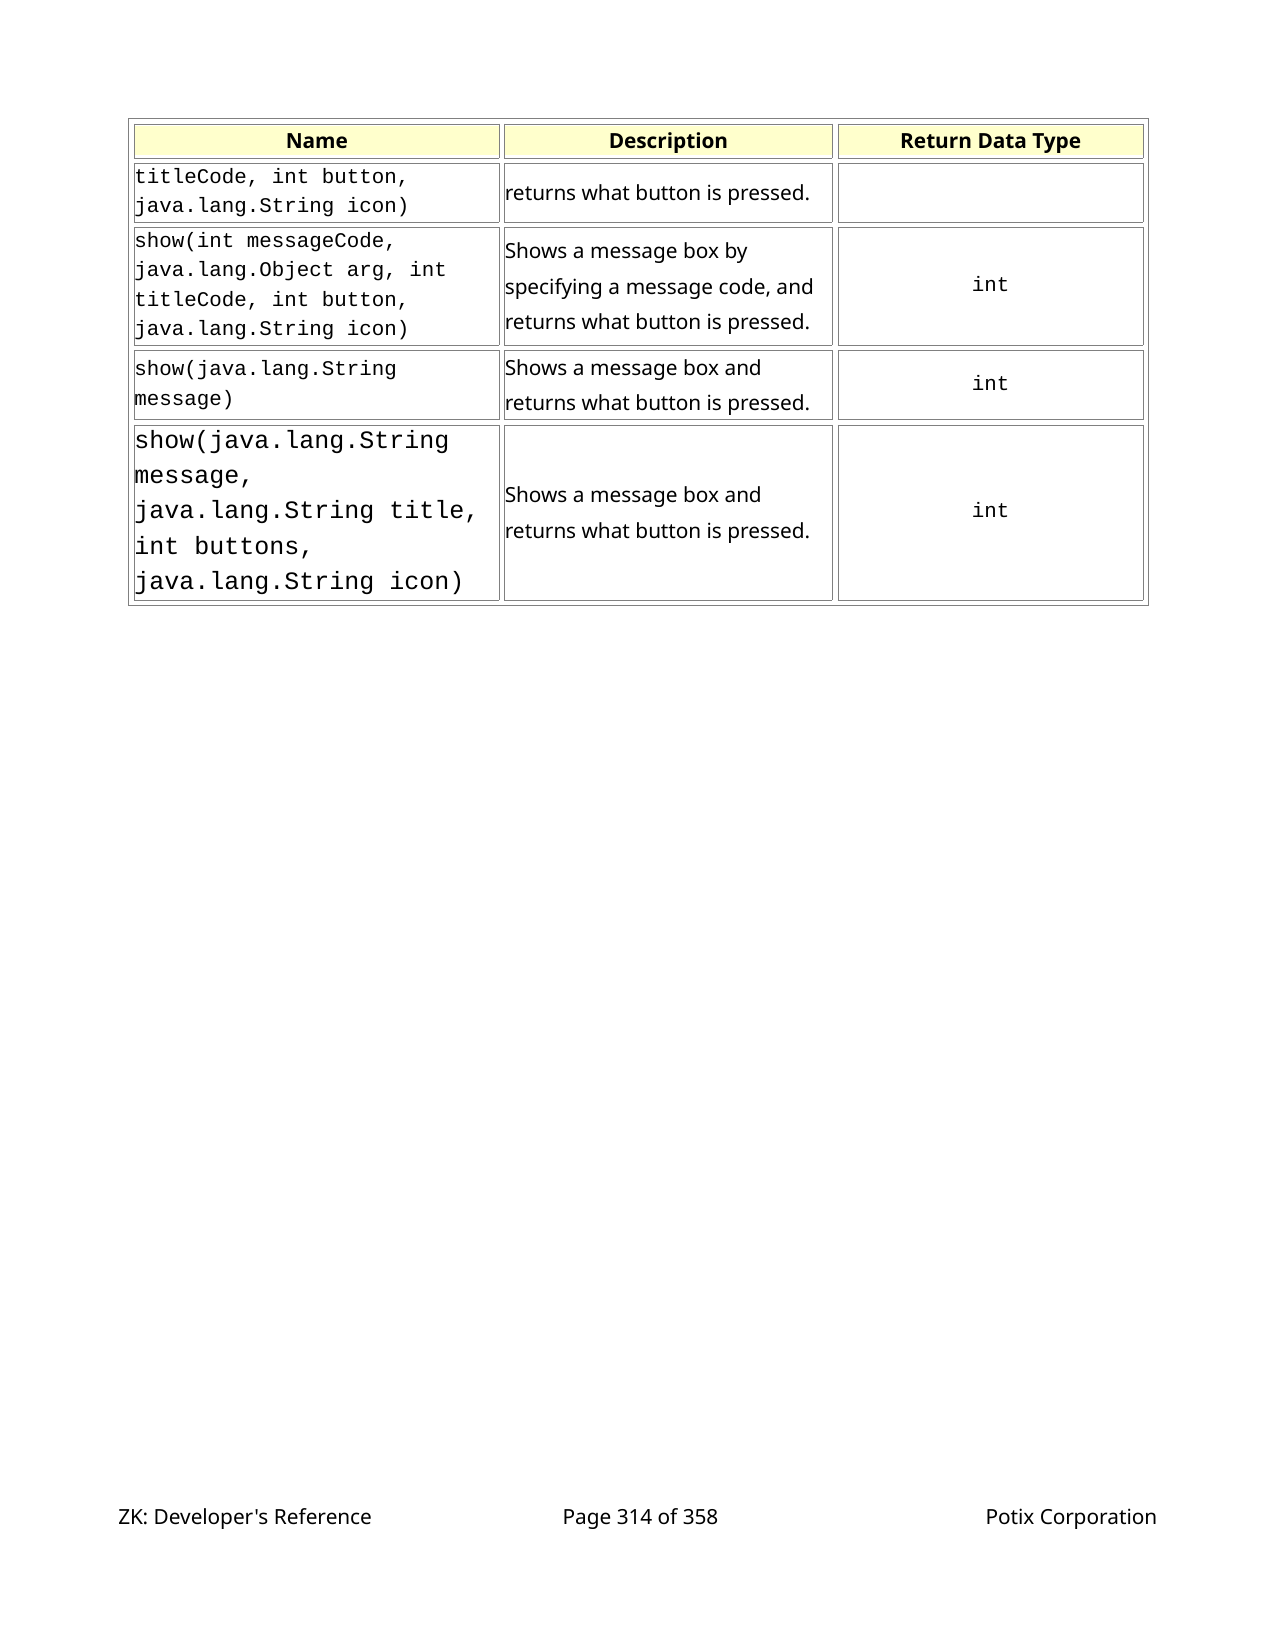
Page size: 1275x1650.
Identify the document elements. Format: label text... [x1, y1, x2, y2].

table_cell [835, 158, 1146, 222]
table_cell show(java.lang.String message, java.lang.String title, int buttons, java.lang.String icon) [131, 419, 502, 600]
table_header Return Data Type [835, 119, 1146, 158]
table_cell returns what button is pressed. [502, 158, 835, 222]
table_header Name [131, 119, 502, 158]
table_cell Shows a message box by specifying a message code, and returns what button is pressed. [502, 222, 835, 345]
table_cell show(java.lang.String message) [131, 345, 502, 419]
table_cell show(int messageCode, java.lang.Object arg, int titleCode, int button, java.lang.String icon) [131, 222, 502, 345]
table_cell Shows a message box and returns what button is pressed. [502, 419, 835, 600]
table_cell Shows a message box and returns what button is pressed. [502, 345, 835, 419]
table_cell int [835, 345, 1146, 419]
table_cell int [835, 222, 1146, 345]
table_cell int [835, 419, 1146, 600]
table_header Description [502, 119, 835, 158]
table_cell titleCode, int button, java.lang.String icon) [131, 158, 502, 222]
